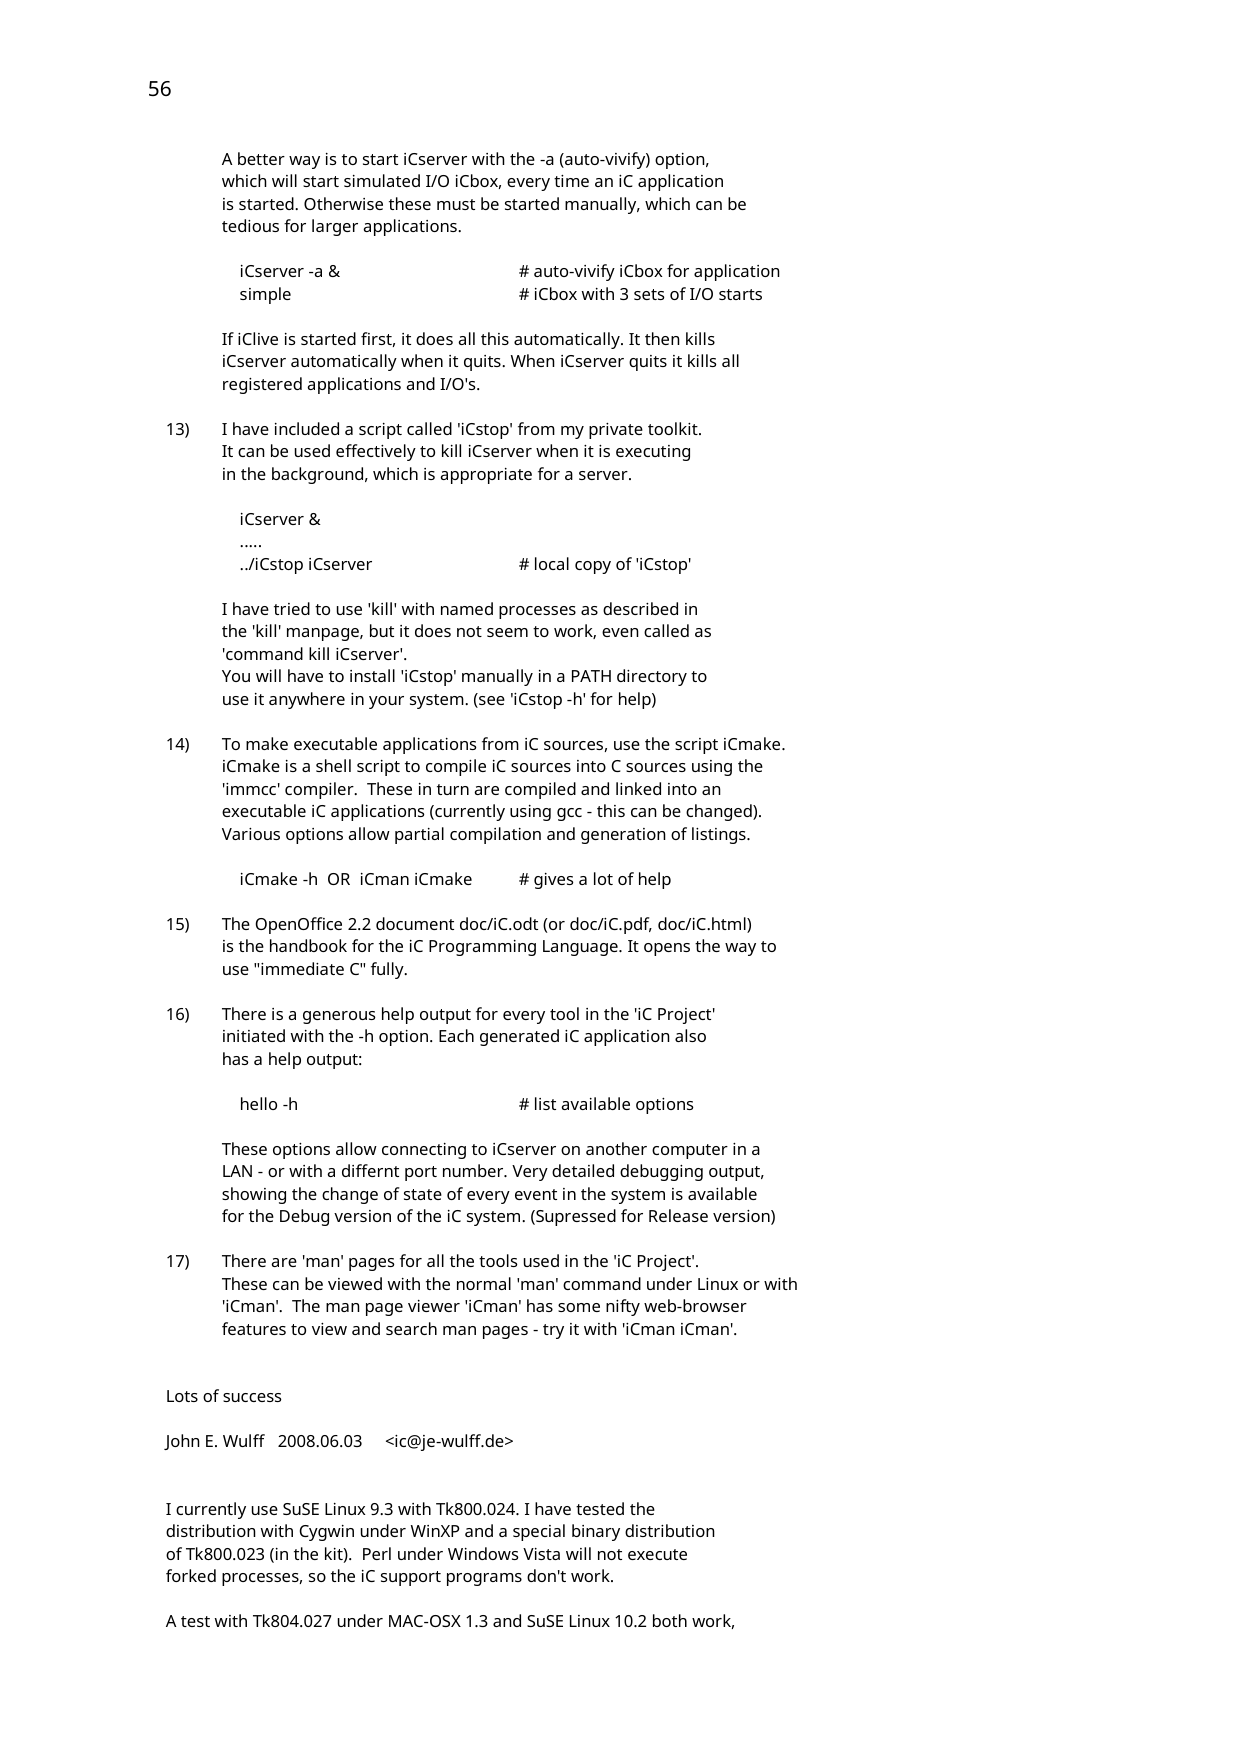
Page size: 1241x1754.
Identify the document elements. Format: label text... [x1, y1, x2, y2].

text forked processes, so the iC support programs don't work. [148, 1565, 1092, 1588]
text I currently use SuSE Linux 9.3 with Tk800.024. I have tested the [148, 1498, 1092, 1520]
text 15) The OpenOffice 2.2 document doc/iC.odt (or doc/iC.pdf, doc/iC.html) [148, 913, 1092, 935]
text iCserver -a & # auto-vivify iCbox for application [148, 260, 1092, 283]
text It can be used effectively to kill iCserver when it is executing [148, 440, 1092, 463]
text 16) There is a generous help output for every tool in the 'iC Project' [148, 1003, 1092, 1025]
text 13) I have included a script called 'iCstop' from my private toolkit. [148, 418, 1092, 440]
text You will have to install 'iCstop' manually in a PATH directory to [148, 665, 1092, 688]
text iCmake is a shell script to compile iC sources into C sources using the [148, 755, 1092, 778]
text 'immcc' compiler. These in turn are compiled and linked into an [148, 778, 1092, 800]
text tedious for larger applications. [148, 215, 1092, 238]
text the 'kill' manpage, but it does not seem to work, even called as [148, 620, 1092, 643]
text in the background, which is appropriate for a server. [148, 463, 1092, 485]
text These can be viewed with the normal 'man' command under Linux or with [148, 1273, 1092, 1295]
text ..... [148, 530, 1092, 553]
text executable iC applications (currently using gcc - this can be changed). [148, 800, 1092, 823]
text Lots of success [148, 1385, 1092, 1408]
text simple # iCbox with 3 sets of I/O starts [148, 283, 1092, 305]
text If iClive is started first, it does all this automatically. It then kills [148, 328, 1092, 350]
text for the Debug version of the iC system. (Supressed for Release version) [148, 1205, 1092, 1228]
text showing the change of state of every event in the system is available [148, 1183, 1092, 1205]
text use it anywhere in your system. (see 'iCstop -h' for help) [148, 688, 1092, 710]
text use "immediate C" fully. [148, 958, 1092, 980]
text which will start simulated I/O iCbox, every time an iC application [148, 170, 1092, 193]
text 14) To make executable applications from iC sources, use the script iCmake. [148, 733, 1092, 755]
text iCserver & [148, 508, 1092, 530]
text registered applications and I/O's. [148, 373, 1092, 395]
text Various options allow partial compilation and generation of listings. [148, 823, 1092, 845]
text distribution with Cygwin under WinXP and a special binary distribution [148, 1520, 1092, 1543]
text A test with Tk804.027 under MAC-OSX 1.3 and SuSE Linux 10.2 both work, [148, 1610, 1092, 1633]
text is the handbook for the iC Programming Language. It opens the way to [148, 935, 1092, 958]
text features to view and search man pages - try it with 'iCman iCman'. [148, 1318, 1092, 1340]
text I have tried to use 'kill' with named processes as described in [148, 598, 1092, 620]
text John E. Wulff 2008.06.03 <ic@je-wulff.de> [148, 1430, 1092, 1453]
text 'command kill iCserver'. [148, 643, 1092, 665]
text hello -h # list available options [148, 1093, 1092, 1115]
text of Tk800.023 (in the kit). Perl under Windows Vista will not execute [148, 1543, 1092, 1565]
text 'iCman'. The man page viewer 'iCman' has some nifty web-browser [148, 1295, 1092, 1318]
text 17) There are 'man' pages for all the tools used in the 'iC Project'. [148, 1250, 1092, 1273]
text initiated with the -h option. Each generated iC application also [148, 1025, 1092, 1048]
text These options allow connecting to iCserver on another computer in a [148, 1138, 1092, 1160]
text LAN - or with a differnt port number. Very detailed debugging output, [148, 1160, 1092, 1183]
text has a help output: [148, 1048, 1092, 1070]
text is started. Otherwise these must be started manually, which can be [148, 193, 1092, 215]
text A better way is to start iCserver with the -a (auto-vivify) option, [148, 148, 1092, 170]
text iCserver automatically when it quits. When iCserver quits it kills all [148, 350, 1092, 373]
text ../iCstop iCserver # local copy of 'iCstop' [148, 553, 1092, 575]
text iCmake -h OR iCman iCmake # gives a lot of help [148, 868, 1092, 890]
